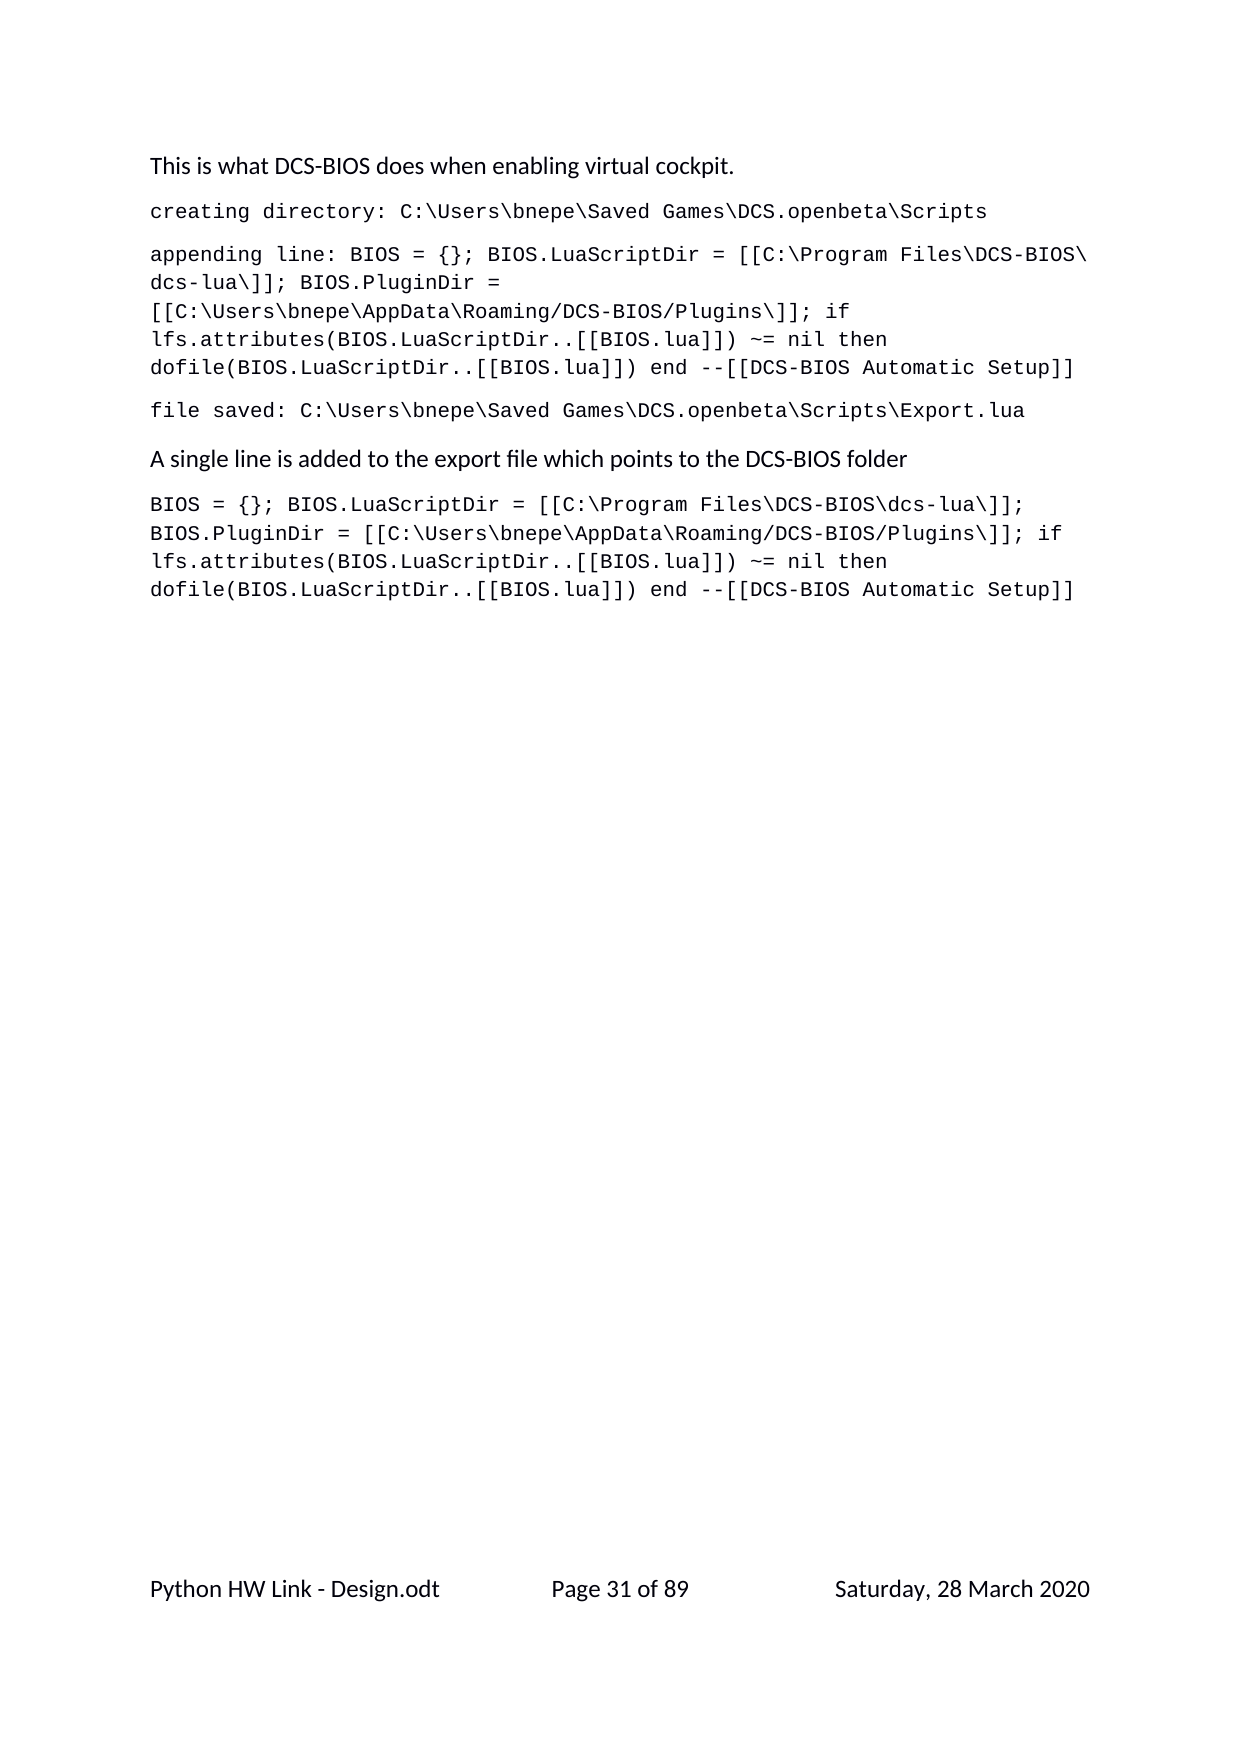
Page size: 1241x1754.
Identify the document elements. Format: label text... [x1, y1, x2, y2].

text A single line is added to the export file which points to the DCS-BIOS folder [150, 443, 1090, 474]
text file saved: C:\Users\bnepe\Saved Games\DCS.openbeta\Scripts\Export.lua [150, 400, 1090, 424]
text BIOS = {}; BIOS.LuaScriptDir = [[C:\Program Files\DCS-BIOS\dcs-lua\]]; BIOS.PluginDir = [[C:\Users\bnepe\AppData\Roaming/DCS-BIOS/Plugins\]]; if lfs.attributes(BIOS.LuaScriptDir..[[BIOS.lua]]) ~= nil then dofile(BIOS.LuaScriptDir..[[BIOS.lua]]) end --[[DCS-BIOS Automatic Setup]] [150, 494, 1090, 603]
text appending line: BIOS = {}; BIOS.LuaScriptDir = [[C:\Program Files\DCS-BIOS\dcs-lua\]]; BIOS.PluginDir = [[C:\Users\bnepe\AppData\Roaming/DCS-BIOS/Plugins\]]; if lfs.attributes(BIOS.LuaScriptDir..[[BIOS.lua]]) ~= nil then dofile(BIOS.LuaScriptDir..[[BIOS.lua]]) end --[[DCS-BIOS Automatic Setup]] [150, 244, 1090, 381]
text This is what DCS-BIOS does when enabling virtual cockpit. [150, 150, 1090, 181]
text creating directory: C:\Users\bnepe\Saved Games\DCS.openbeta\Scripts [150, 201, 1090, 225]
